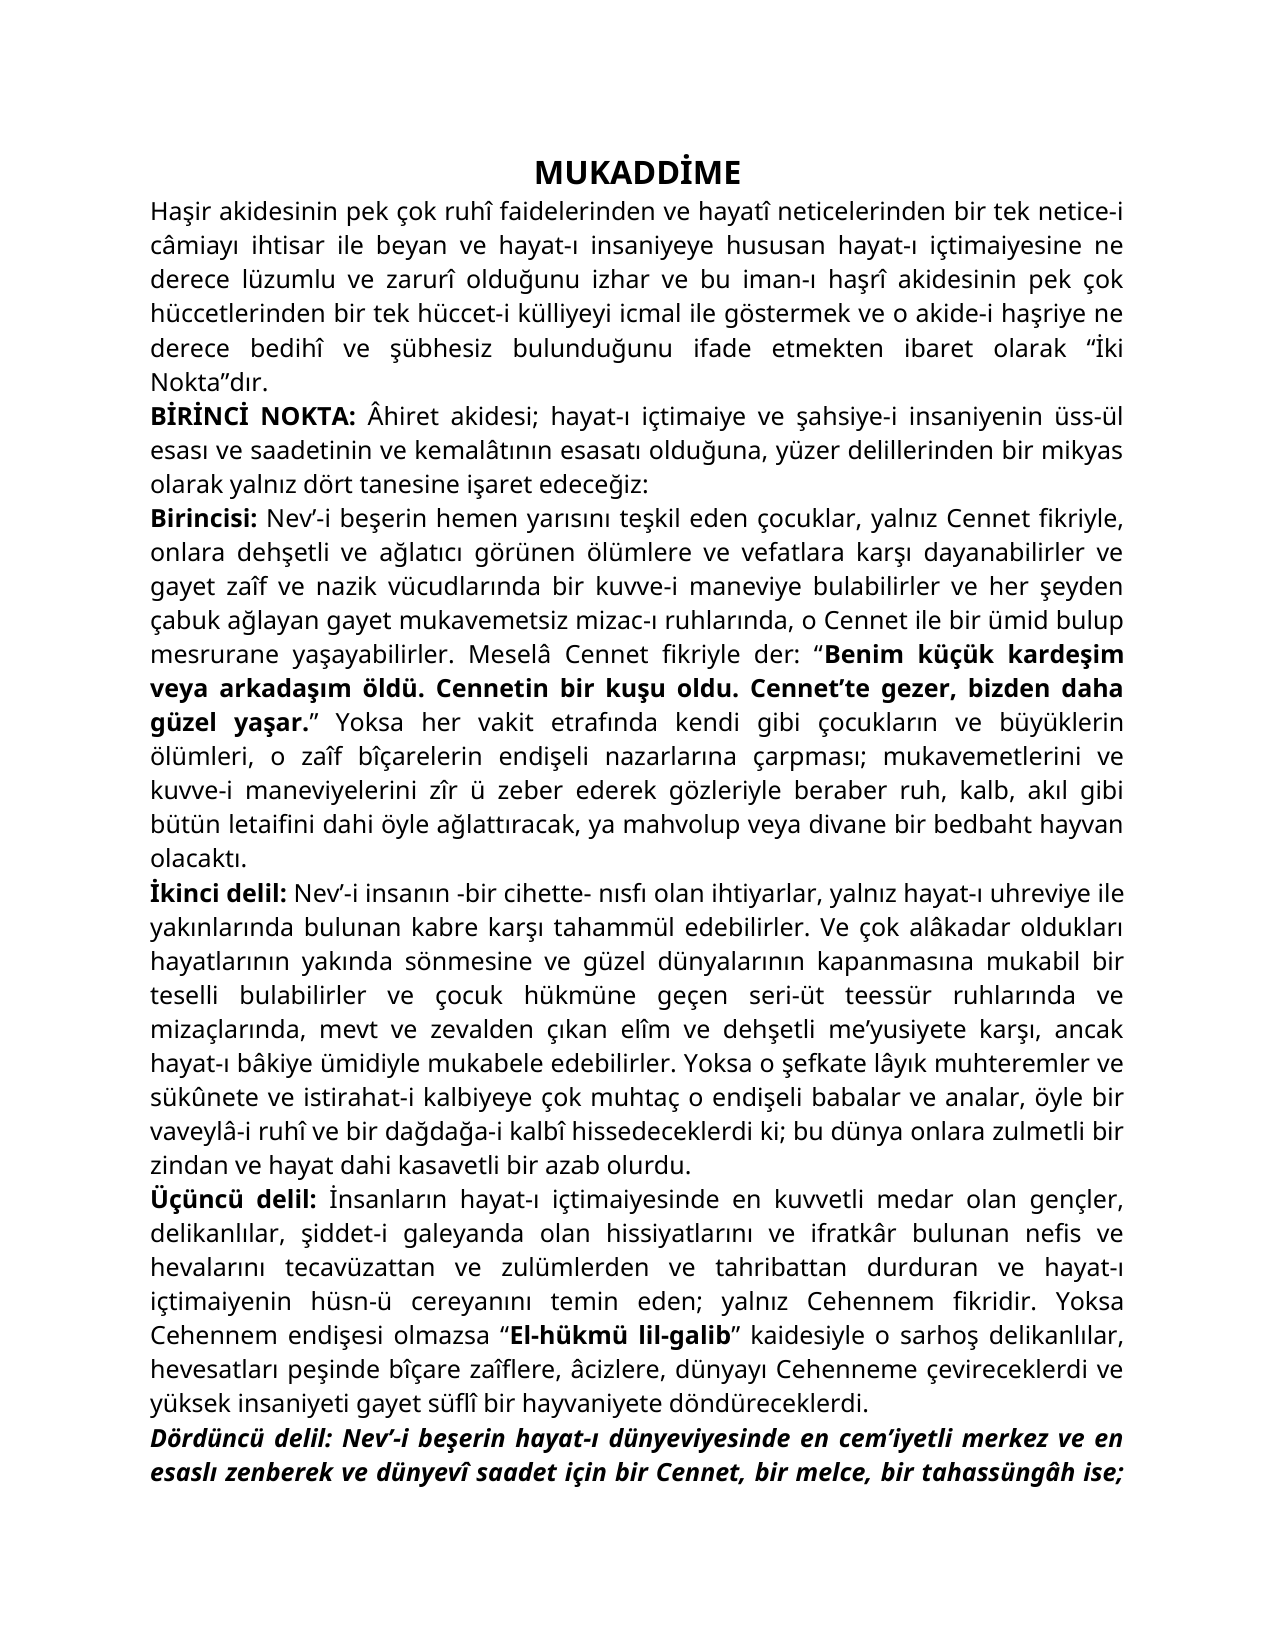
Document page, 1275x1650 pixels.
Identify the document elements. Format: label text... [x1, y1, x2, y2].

text BİRİNCİ NOKTA: Âhiret akidesi; hayat-ı içtimaiye ve şahsiye-i insaniyenin üss-ül esası ve saadetinin ve kemalâtının esasatı olduğuna, yüzer delillerinden bir mikyas olarak yalnız dört tanesine işaret edeceğiz: [150, 398, 1125, 501]
text Birincisi: Nev’-i beşerin hemen yarısını teşkil eden çocuklar, yalnız Cennet fikriyle, onlara dehşetli ve ağlatıcı görünen ölümlere ve vefatlara karşı dayanabilirler ve gayet zaîf ve nazik vücudlarında bir kuvve-i maneviye bulabilirler ve her şeyden çabuk ağlayan gayet mukavemetsiz mizac-ı ruhlarında, o Cennet ile bir ümid bulup mesrurane yaşayabilirler. Meselâ Cennet fikriyle der: “Benim küçük kardeşim veya arkadaşım öldü. Cennetin bir kuşu oldu. Cennet’te gezer, bizden daha güzel yaşar.” Yoksa her vakit etrafında kendi gibi çocukların ve büyüklerin ölümleri, o zaîf bîçarelerin endişeli nazarlarına çarpması; mukavemetlerini ve kuvve-i maneviyelerini zîr ü zeber ederek gözleriyle beraber ruh, kalb, akıl gibi bütün letaifini dahi öyle ağlattıracak, ya mahvolup veya divane bir bedbaht hayvan olacaktı. [150, 501, 1125, 875]
text Haşir akidesinin pek çok ruhî faidelerinden ve hayatî neticelerinden bir tek netice-i câmiayı ihtisar ile beyan ve hayat-ı insaniyeye hususan hayat-ı içtimaiyesine ne derece lüzumlu ve zarurî olduğunu izhar ve bu iman-ı haşrî akidesinin pek çok hüccetlerinden bir tek hüccet-i külliyeyi icmal ile göstermek ve o akide-i haşriye ne derece bedihî ve şübhesiz bulunduğunu ifade etmekten ibaret olarak “İki Nokta”dır. [150, 194, 1125, 398]
text Dördüncü delil: Nev’-i beşerin hayat-ı dünyeviyesinde en cem’iyetli merkez ve en esaslı zenberek ve dünyevî saadet için bir Cennet, bir melce, bir tahassüngâh ise; [150, 1420, 1125, 1488]
text İkinci delil: Nev’-i insanın -bir cihette- nısfı olan ihtiyarlar, yalnız hayat-ı uhreviye ile yakınlarında bulunan kabre karşı tahammül edebilirler. Ve çok alâkadar oldukları hayatlarının yakında sönmesine ve güzel dünyalarının kapanmasına mukabil bir teselli bulabilirler ve çocuk hükmüne geçen seri-üt teessür ruhlarında ve mizaçlarında, mevt ve zevalden çıkan elîm ve dehşetli me’yusiyete karşı, ancak hayat-ı bâkiye ümidiyle mukabele edebilirler. Yoksa o şefkate lâyık muhteremler ve sükûnete ve istirahat-i kalbiyeye çok muhtaç o endişeli babalar ve analar, öyle bir vaveylâ-i ruhî ve bir dağdağa-i kalbî hissedeceklerdi ki; bu dünya onlara zulmetli bir zindan ve hayat dahi kasavetli bir azab olurdu. [150, 875, 1125, 1182]
text Üçüncü delil: İnsanların hayat-ı içtimaiyesinde en kuvvetli medar olan gençler, delikanlılar, şiddet-i galeyanda olan hissiyatlarını ve ifratkâr bulunan nefis ve hevalarını tecavüzattan ve zulümlerden ve tahribattan durduran ve hayat-ı içtimaiyenin hüsn-ü cereyanını temin eden; yalnız Cehennem fikridir. Yoksa Cehennem endişesi olmazsa “El-hükmü lil-galib” kaidesiyle o sarhoş delikanlılar, hevesatları peşinde bîçare zaîflere, âcizlere, dünyayı Cehenneme çevireceklerdi ve yüksek insaniyeti gayet süflî bir hayvaniyete döndüreceklerdi. [150, 1182, 1125, 1420]
subtitle MUKADDİME [150, 150, 1125, 194]
